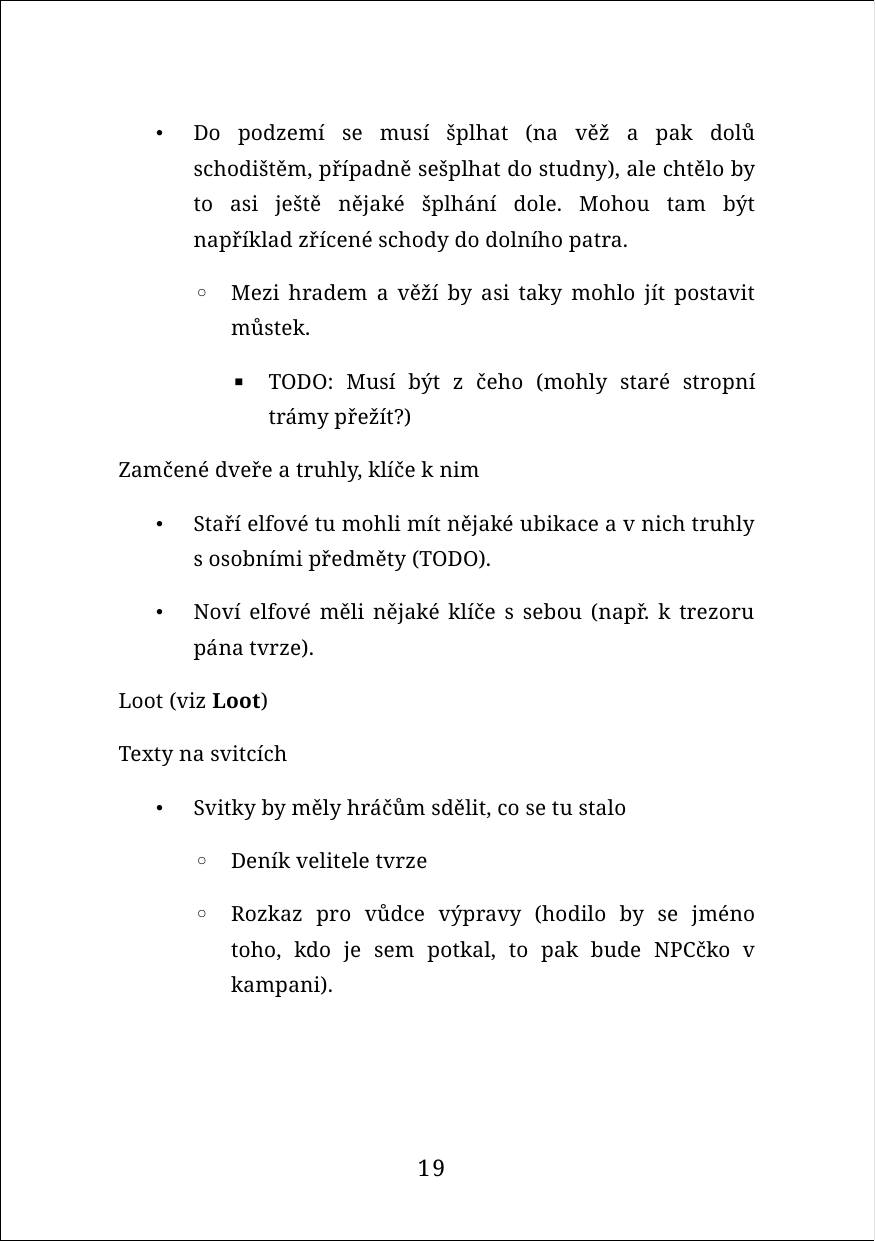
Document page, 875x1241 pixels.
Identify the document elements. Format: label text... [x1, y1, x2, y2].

text Texty na svitcích [118, 739, 756, 768]
list Rozkaz pro vůdce výpravy (hodilo by se jméno toho, kdo je sem potkal, to pak bude NPCčko v kampani). [193, 899, 756, 999]
list Noví elfové měli nějaké klíče s sebou (např. k trezoru pána tvrze). [156, 597, 756, 661]
list Staří elfové tu mohli mít nějaké ubikace a v nich truhly s osobními předměty (TODO). [156, 509, 756, 573]
text Loot (viz Loot) [118, 686, 756, 715]
list Mezi hradem a věží by asi taky mohlo jít postavit můstek. [193, 278, 756, 342]
list Svitky by měly hráčům sdělit, co se tu stalo [156, 793, 756, 821]
list Do podzemí se musí šplhat (na věž a pak dolů schodištěm, případně sešplhat do studny), ale chtělo by to asi ještě nějaké šplhání dole. Mohou tam být například zřícené schody do dolního patra. [156, 118, 756, 253]
text Zamčené dveře a truhly, klíče k nim [118, 456, 756, 484]
list Deník velitele tvrze [193, 846, 756, 874]
list TODO: Musí být z čeho (mohly staré stropní trámy přežít?) [231, 367, 756, 431]
